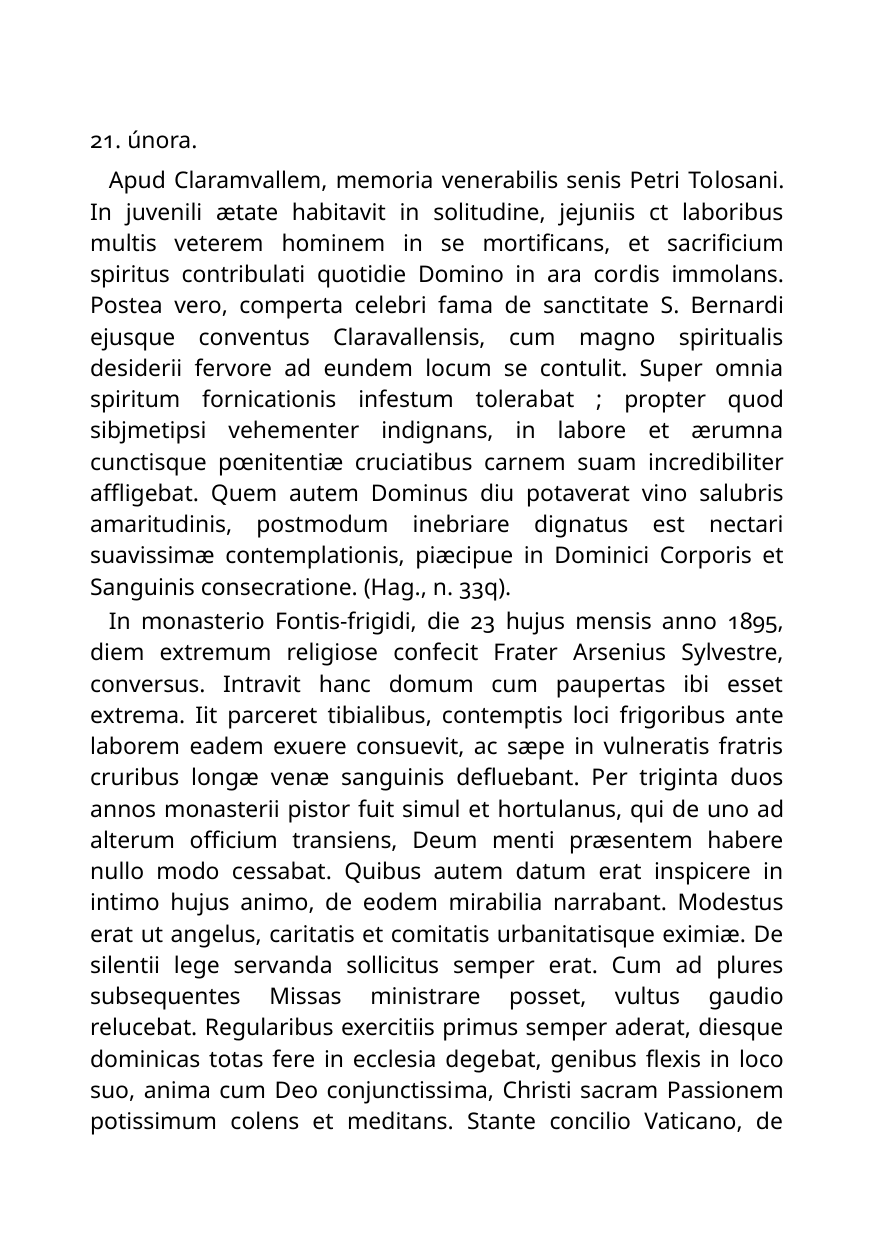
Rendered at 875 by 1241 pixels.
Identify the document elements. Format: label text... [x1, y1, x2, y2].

text 21. února. [90, 124, 784, 156]
text Apud Claramvallem, memoria venerabilis senis Petri To­losani. In juvenili ætate habitavit in solitudine, jejuniis ct laboribus multis veterem hominem in se mortificans, et sacrificium spiritus contribulati quotidie Domino in ara cor­dis immolans. Postea vero, comperta celebri fama de sancti­tate S. Bernardi ejusque conventus Claravallensis, cum magno spiritualis desiderii fervore ad eundem locum se contulit. Super omnia spiritum fornicationis infestum tolera­bat ; propter quod sibjmetipsi vehementer indignans, in labore et ærumna cunctisque pœnitentiæ cruciatibus carnem suam incredibiliter affligebat. Quem autem Dominus diu potaverat vino salubris amaritudinis, postmodum inebriare dignatus est nectari suavissimæ contemplationis, piæcipue in Dominici Corporis et Sanguinis consecratione. (Hag., n. 33q). [90, 164, 784, 602]
text In monasterio Fontis-frigidi, die 23 hujus mensis anno 1895, diem extremum religiose confecit Frater Arsenius Sylvestre, conversus. Intravit hanc domum cum paupertas ibi esset extrema. Iit parceret tibialibus, contemptis loci frigoribus ante laborem eadem exuere consuevit, ac sæpe in vulneratis fratris cruribus longæ venæ sanguinis defluebant. Per triginta duos annos monasterii pistor fuit simul et hortu­lanus, qui de uno ad alterum officium transiens, Deum menti præsentem habere nullo modo cessabat. Quibus autem datum erat inspicere in intimo hujus animo, de eodem mirabilia narrabant. Modestus erat ut angelus, caritatis et comitatis urbanitatisque eximiæ. De silentii lege servanda sollicitus semper erat. Cum ad plures subsequentes Missas ministrare posset, vultus gaudio relucebat. Regularibus exercitiis primus semper aderat, diesque dominicas totas fere in ecclesia dege­bat, genibus flexis in loco suo, anima cum Deo conjunctissi­ma, Christi sacram Passionem potissimum colens et meditans. Stante concilio Vaticano, de [90, 605, 784, 1136]
